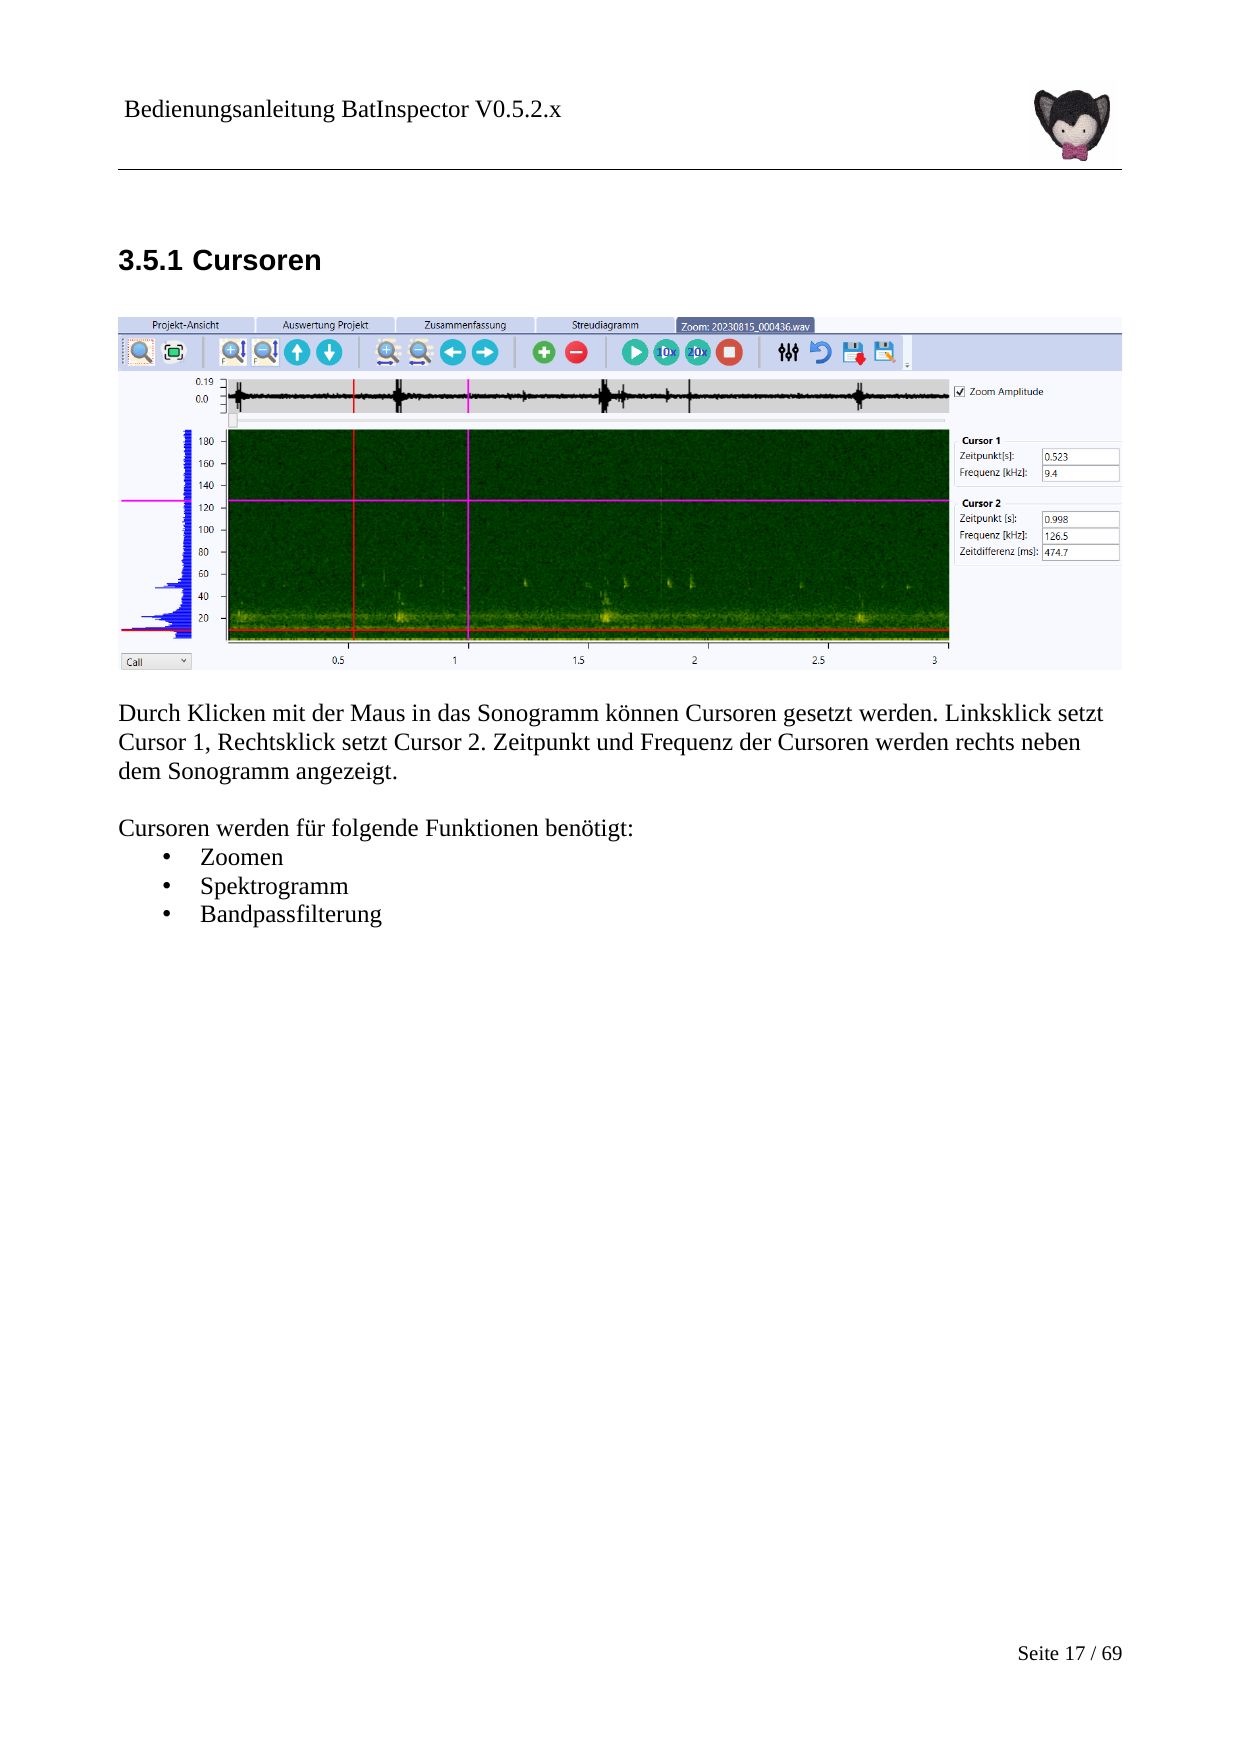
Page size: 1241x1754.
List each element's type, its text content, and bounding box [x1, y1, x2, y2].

picture [118, 317, 1123, 670]
list Bandpassfilterung [162, 899, 1122, 928]
list Zoomen [162, 842, 1122, 871]
picture [1030, 80, 1119, 169]
text Durch Klicken mit der Maus in das Sonogramm können Cursoren gesetzt werden. Linksklick setzt Cursor 1, Rechtsklick setzt Cursor 2. Zeitpunkt und Frequenz der Cursoren werden rechts neben dem Sonogramm angezeigt. [118, 698, 1122, 784]
subtitle Cursoren [118, 243, 1122, 276]
list Spektrogramm [162, 871, 1122, 899]
text Cursoren werden für folgende Funktionen benötigt: [118, 813, 1122, 842]
